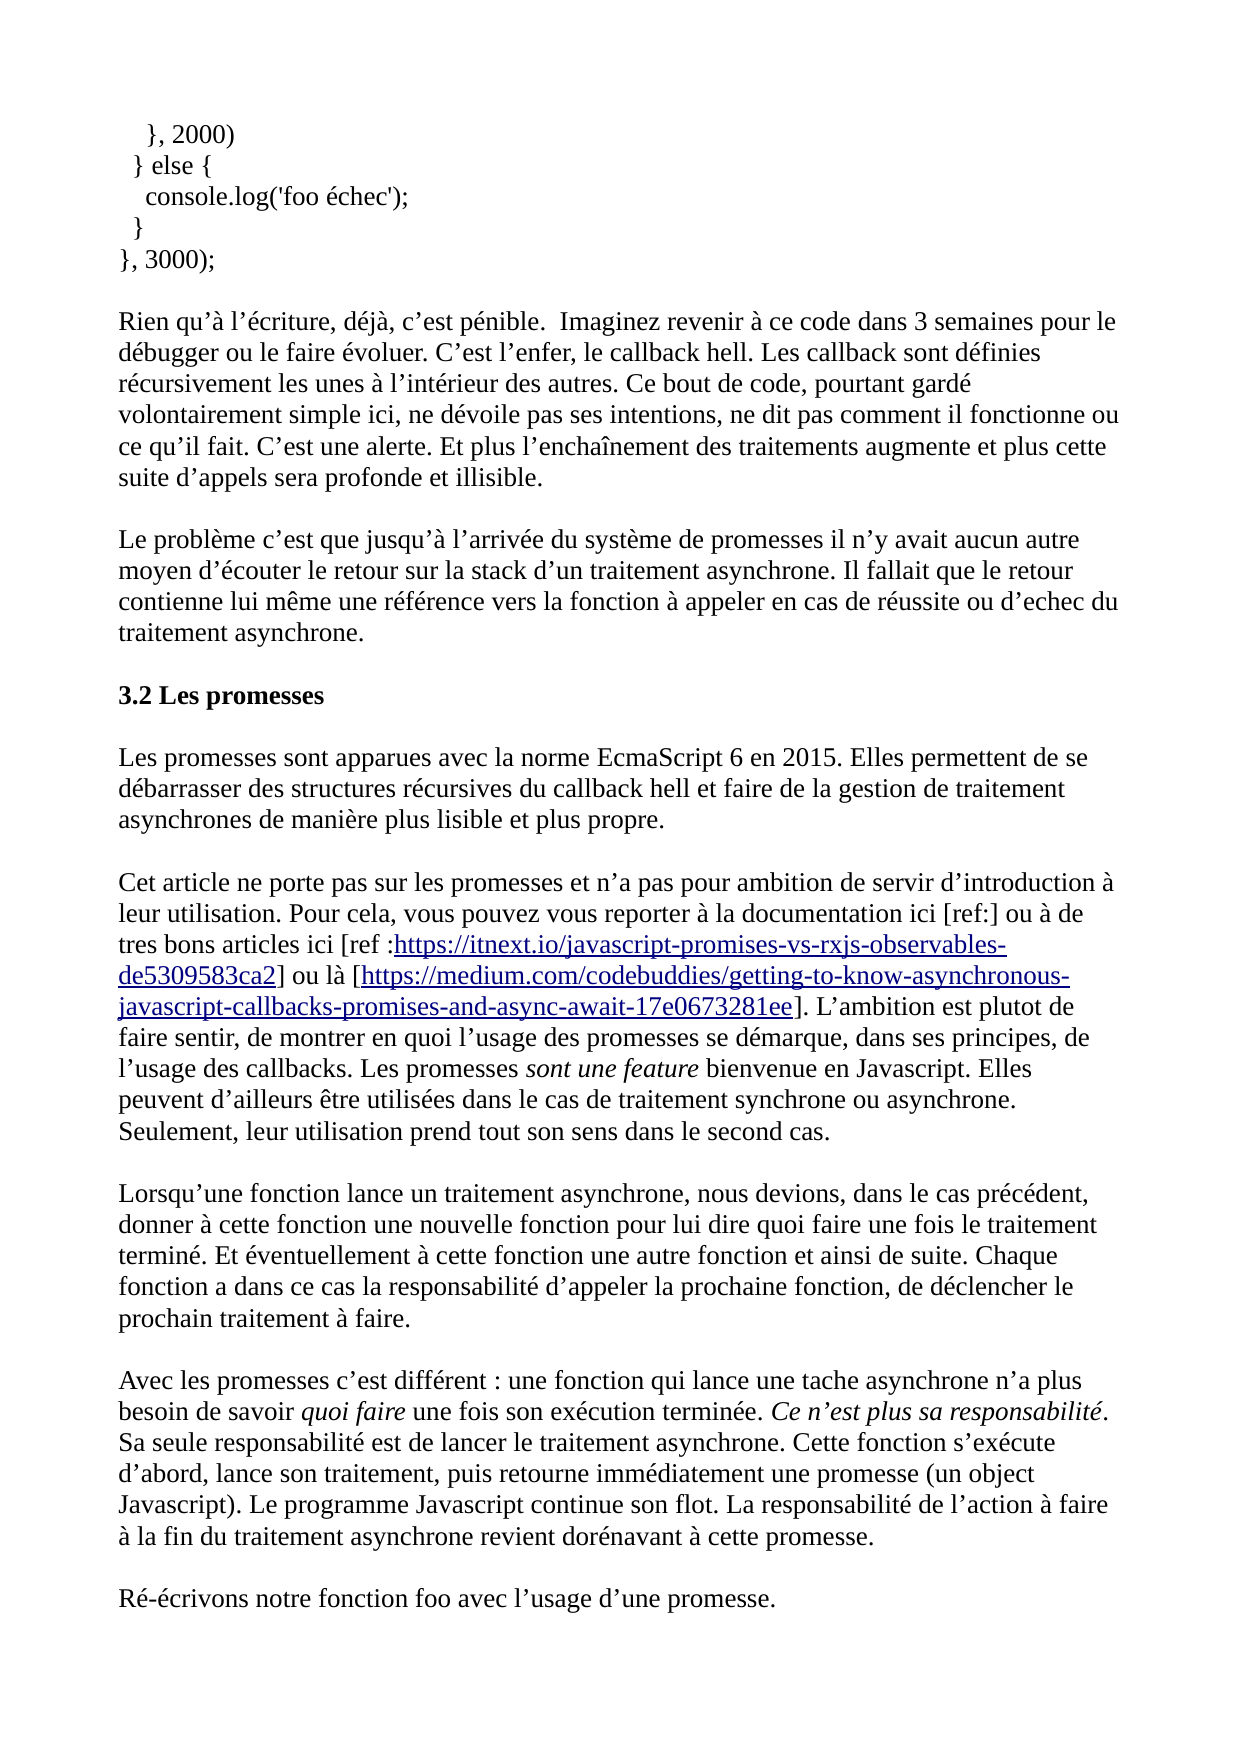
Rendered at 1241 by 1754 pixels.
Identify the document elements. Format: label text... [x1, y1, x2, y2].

text Rien qu’à l’écriture, déjà, c’est pénible. Imaginez revenir à ce code dans 3 semaines pour le débugger ou le faire évoluer. C’est l’enfer, le callback hell. Les callback sont définies récursivement les unes à l’intérieur des autres. Ce bout de code, pourtant gardé volontairement simple ici, ne dévoile pas ses intentions, ne dit pas comment il fonctionne ou ce qu’il fait. C’est une alerte. Et plus l’enchaînement des traitements augmente et plus cette suite d’appels sera profonde et illisible. [118, 305, 1122, 492]
text } else { [118, 149, 1122, 180]
text Le problème c’est que jusqu’à l’arrivée du système de promesses il n’y avait aucun autre moyen d’écouter le retour sur la stack d’un traitement asynchrone. Il fallait que le retour contienne lui même une référence vers la fonction à appeler en cas de réussite ou d’echec du traitement asynchrone. [118, 523, 1122, 648]
text } [118, 212, 1122, 243]
text Les promesses sont apparues avec la norme EcmaScript 6 en 2015. Elles permettent de se débarrasser des structures récursives du callback hell et faire de la gestion de traitement asynchrones de manière plus lisible et plus propre. [118, 741, 1122, 834]
text Cet article ne porte pas sur les promesses et n’a pas pour ambition de servir d’introduction à leur utilisation. Pour cela, vous pouvez vous reporter à la documentation ici [ref:] ou à de tres bons articles ici [ref :https://itnext.io/javascript-promises-vs-rxjs-observables-de5309583ca2] ou là [https://medium.com/codebuddies/getting-to-know-asynchronous-javascript-callbacks-promises-and-async-await-17e0673281ee]. L’ambition est plutot de faire sentir, de montrer en quoi l’usage des promesses se démarque, dans ses principes, de l’usage des callbacks. Les promesses sont une feature bienvenue en Javascript. Elles peuvent d’ailleurs être utilisées dans le cas de traitement synchrone ou asynchrone. Seulement, leur utilisation prend tout son sens dans le second cas. [118, 866, 1122, 1146]
text }, 2000) [118, 118, 1122, 149]
text }, 3000); [118, 243, 1122, 274]
text Ré-écrivons notre fonction foo avec l’usage d’une promesse. [118, 1582, 1122, 1613]
text console.log('foo échec'); [118, 180, 1122, 212]
text Lorsqu’une fonction lance un traitement asynchrone, nous devions, dans le cas précédent, donner à cette fonction une nouvelle fonction pour lui dire quoi faire une fois le traitement terminé. Et éventuellement à cette fonction une autre fonction et ainsi de suite. Chaque fonction a dans ce cas la responsabilité d’appeler la prochaine fonction, de déclencher le prochain traitement à faire. [118, 1177, 1122, 1333]
text 3.2 Les promesses [118, 679, 1122, 710]
text Avec les promesses c’est différent : une fonction qui lance une tache asynchrone n’a plus besoin de savoir quoi faire une fois son exécution terminée. Ce n’est plus sa responsabilité. Sa seule responsabilité est de lancer le traitement asynchrone. Cette fonction s’exécute d’abord, lance son traitement, puis retourne immédiatement une promesse (un object Javascript). Le programme Javascript continue son flot. La responsabilité de l’action à faire à la fin du traitement asynchrone revient dorénavant à cette promesse. [118, 1364, 1122, 1551]
